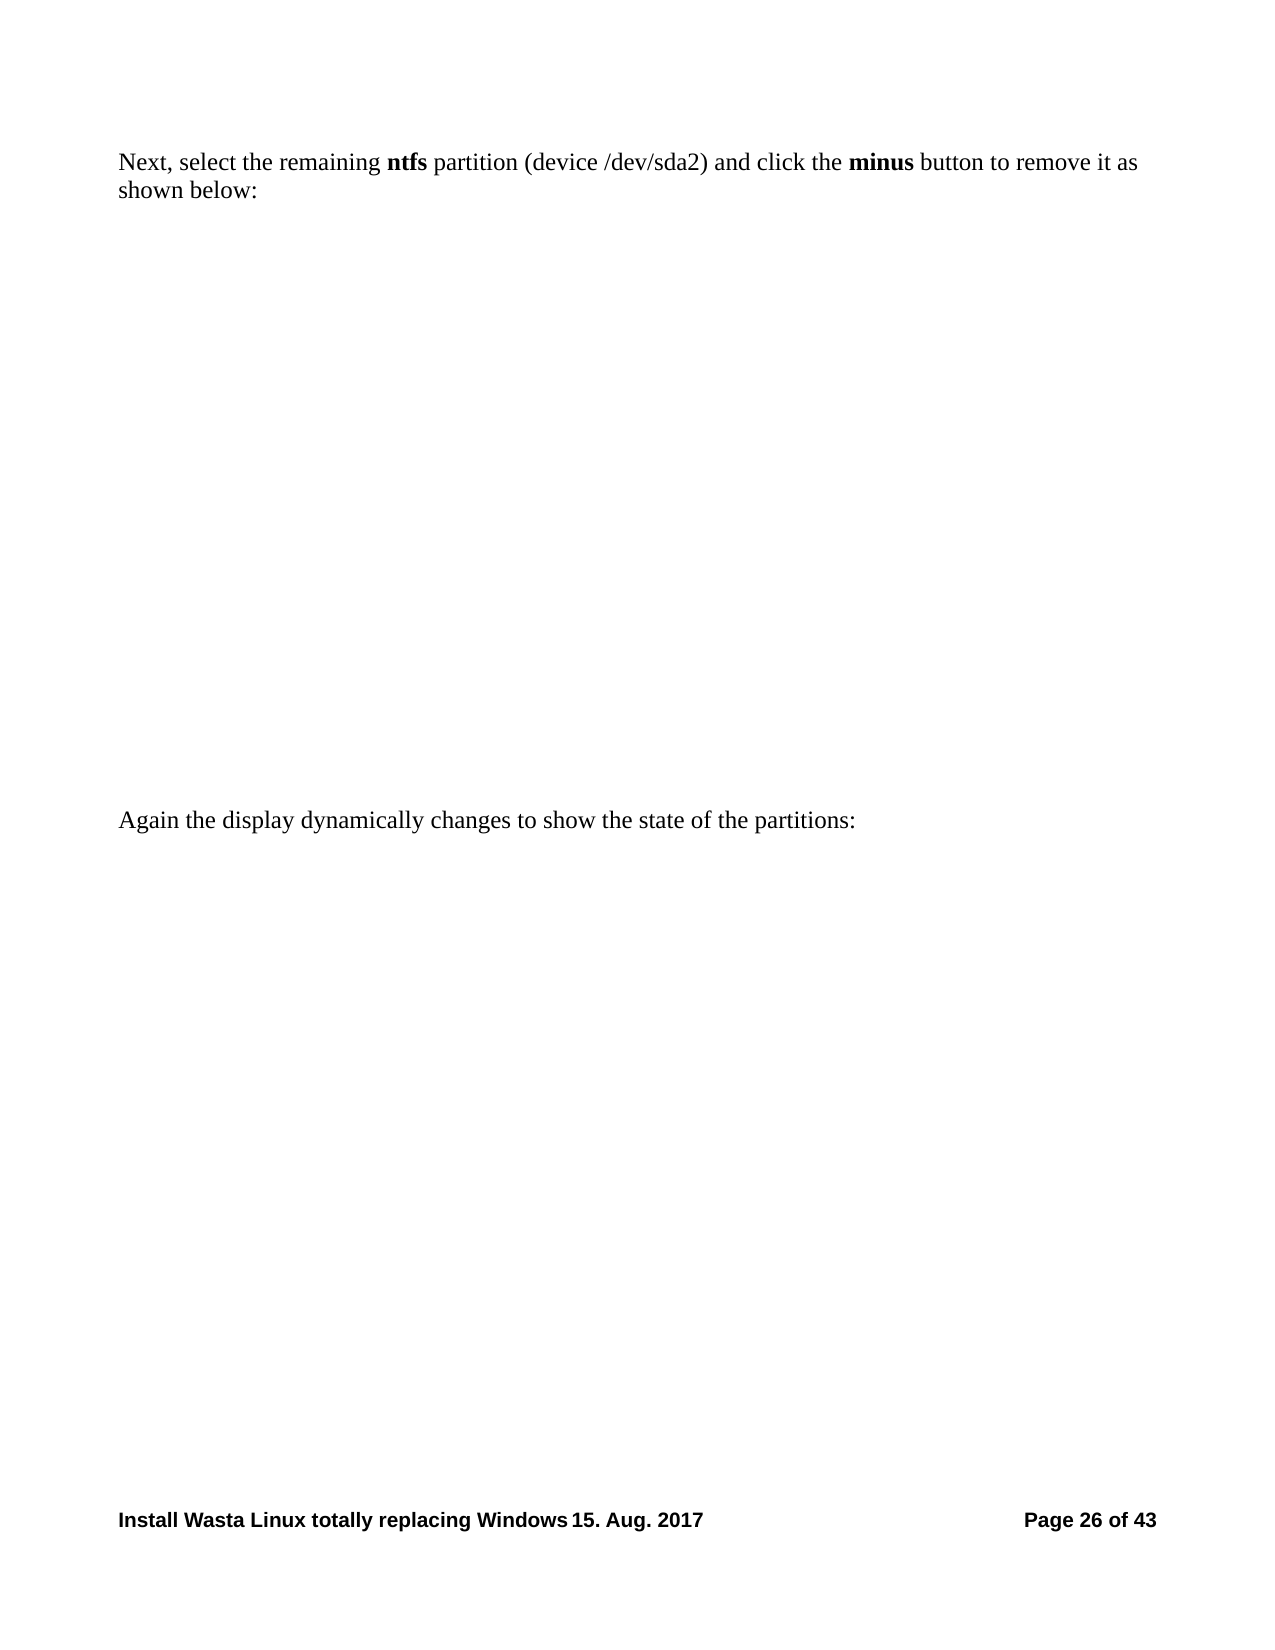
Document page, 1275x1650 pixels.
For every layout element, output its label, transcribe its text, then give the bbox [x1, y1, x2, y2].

text Again the display dynamically changes to show the state of the partitions: [118, 805, 1157, 834]
text Next, select the remaining ntfs partition (device /dev/sda2) and click the minus button to remove it as shown below: [118, 147, 1157, 204]
